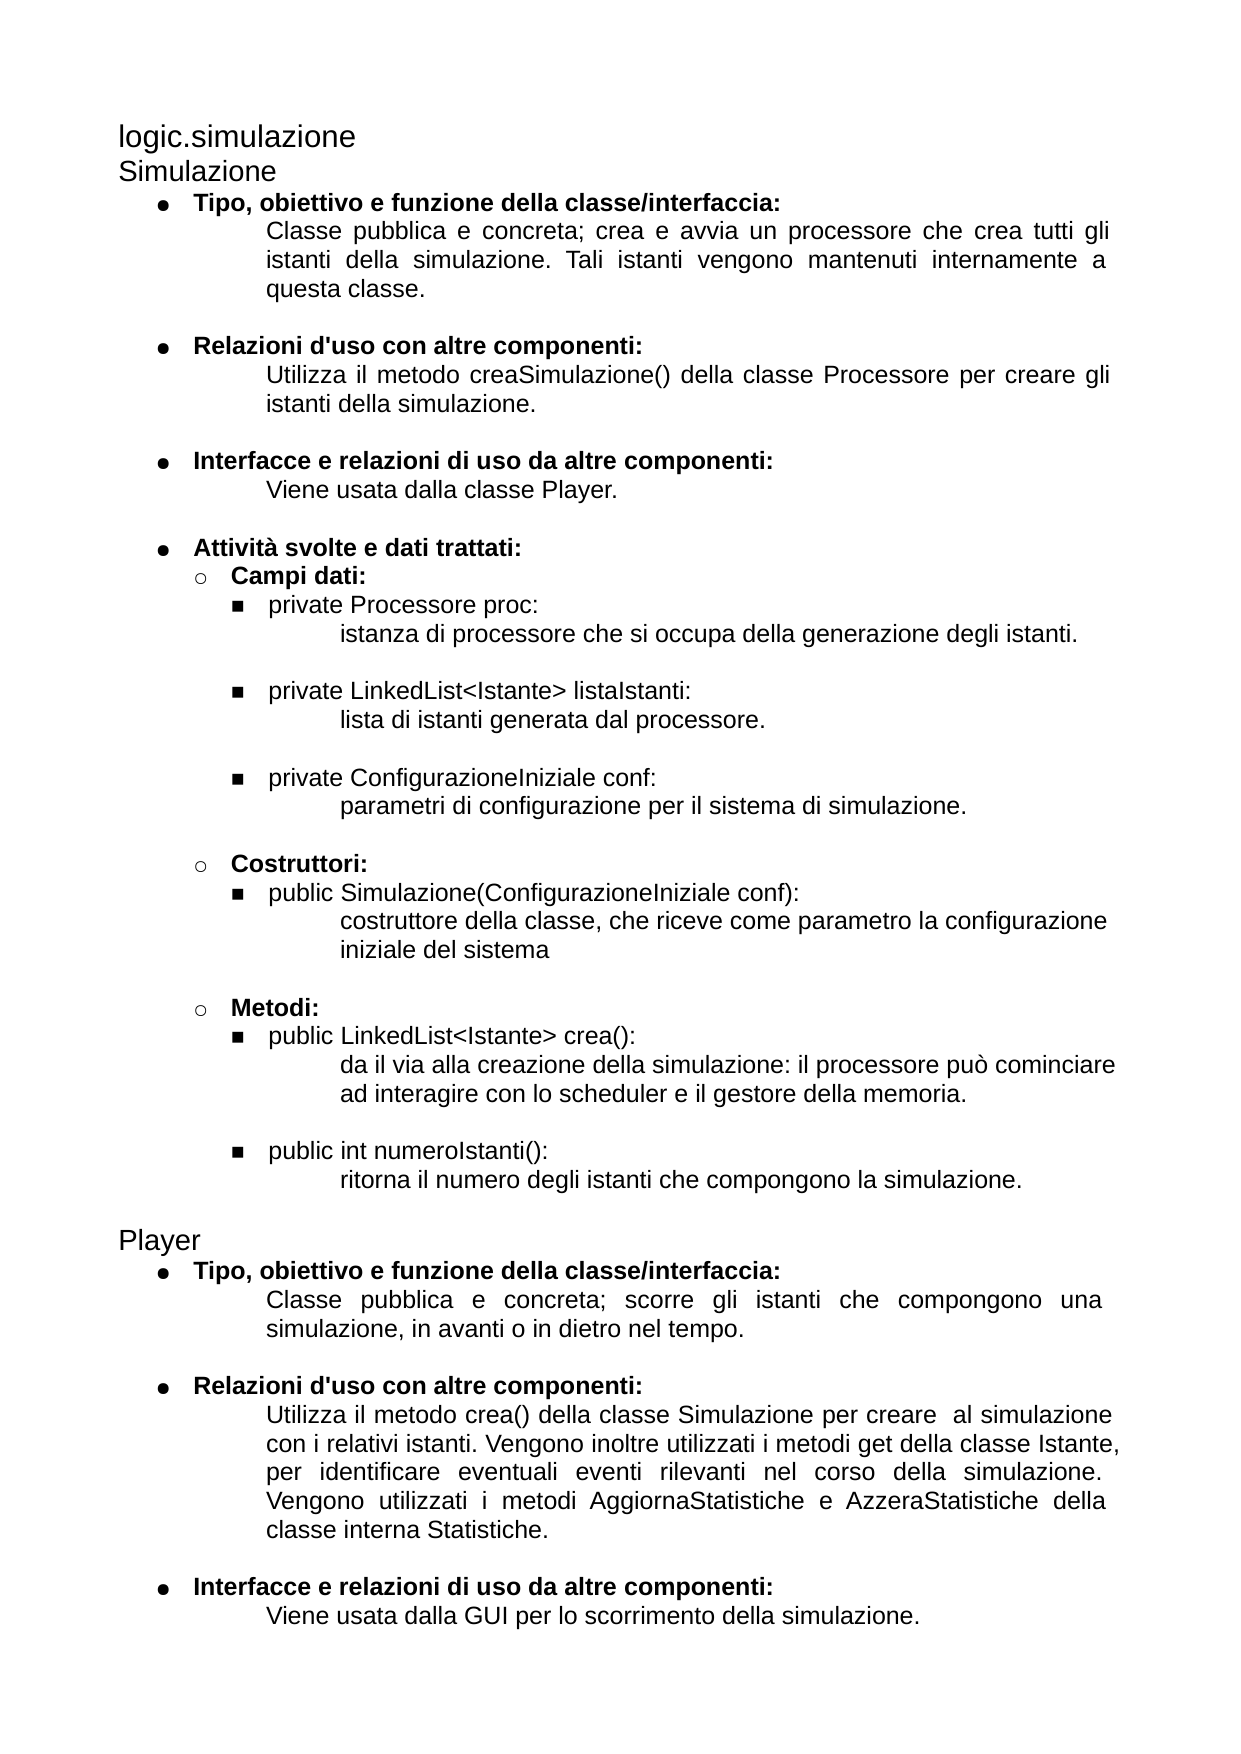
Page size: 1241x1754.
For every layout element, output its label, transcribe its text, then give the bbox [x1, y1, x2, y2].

list public LinkedList<Istante> crea(): [231, 1021, 1122, 1050]
list public int numeroIstanti(): [231, 1136, 1122, 1165]
list Interfacce e relazioni di uso da altre componenti: [156, 446, 1122, 475]
text lista di istanti generata dal processore. [118, 705, 1122, 734]
list Utilizza il metodo creaSimulazione() della classe Processore per creare gli istanti della simulazione. [156, 360, 1122, 418]
list Interfacce e relazioni di uso da altre componenti: [156, 1572, 1122, 1601]
list Costruttori: [193, 849, 1122, 878]
list Relazioni d'uso con altre componenti: [156, 1371, 1122, 1400]
text ritorna il numero degli istanti che compongono la simulazione. [118, 1165, 1122, 1194]
list private Processore proc: [231, 590, 1122, 619]
list Classe pubblica e concreta; crea e avvia un processore che crea tutti gli istanti della simulazione. Tali istanti vengono mantenuti internamente a questa classe. [156, 216, 1122, 303]
list Classe pubblica e concreta; scorre gli istanti che compongono una simulazione, in avanti o in dietro nel tempo. [156, 1285, 1122, 1342]
text Player [118, 1223, 1122, 1256]
text logic.simulazione [118, 118, 1122, 154]
list private ConfigurazioneIniziale conf: [231, 763, 1122, 791]
list public Simulazione(ConfigurazioneIniziale conf): [231, 878, 1122, 906]
list Viene usata dalla classe Player. [156, 475, 1122, 504]
text Simulazione [118, 154, 1122, 188]
list private LinkedList<Istante> listaIstanti: [231, 676, 1122, 705]
text parametri di configurazione per il sistema di simulazione. [118, 791, 1122, 820]
text istanza di processore che si occupa della generazione degli istanti. [118, 619, 1122, 648]
list Utilizza il metodo crea() della classe Simulazione per creare al simulazione con i relativi istanti. Vengono inoltre utilizzati i metodi get della classe Istante, per identificare eventuali eventi rilevanti nel corso della simulazione. Vengono utilizzati i metodi AggiornaStatistiche e AzzeraStatistiche della classe interna Statistiche. [156, 1400, 1122, 1544]
text costruttore della classe, che riceve come parametro la configurazione iniziale del sistema [118, 906, 1122, 964]
list Tipo, obiettivo e funzione della classe/interfaccia: [156, 1256, 1122, 1285]
text da il via alla creazione della simulazione: il processore può cominciare [118, 1050, 1122, 1079]
text ad interagire con lo scheduler e il gestore della memoria. [118, 1079, 1122, 1108]
list Viene usata dalla GUI per lo scorrimento della simulazione. [156, 1601, 1122, 1630]
list Relazioni d'uso con altre componenti: [156, 331, 1122, 360]
list Attività svolte e dati trattati: [156, 533, 1122, 561]
list Campi dati: [193, 561, 1122, 590]
list Tipo, obiettivo e funzione della classe/interfaccia: [156, 188, 1122, 216]
list Metodi: [193, 993, 1122, 1021]
